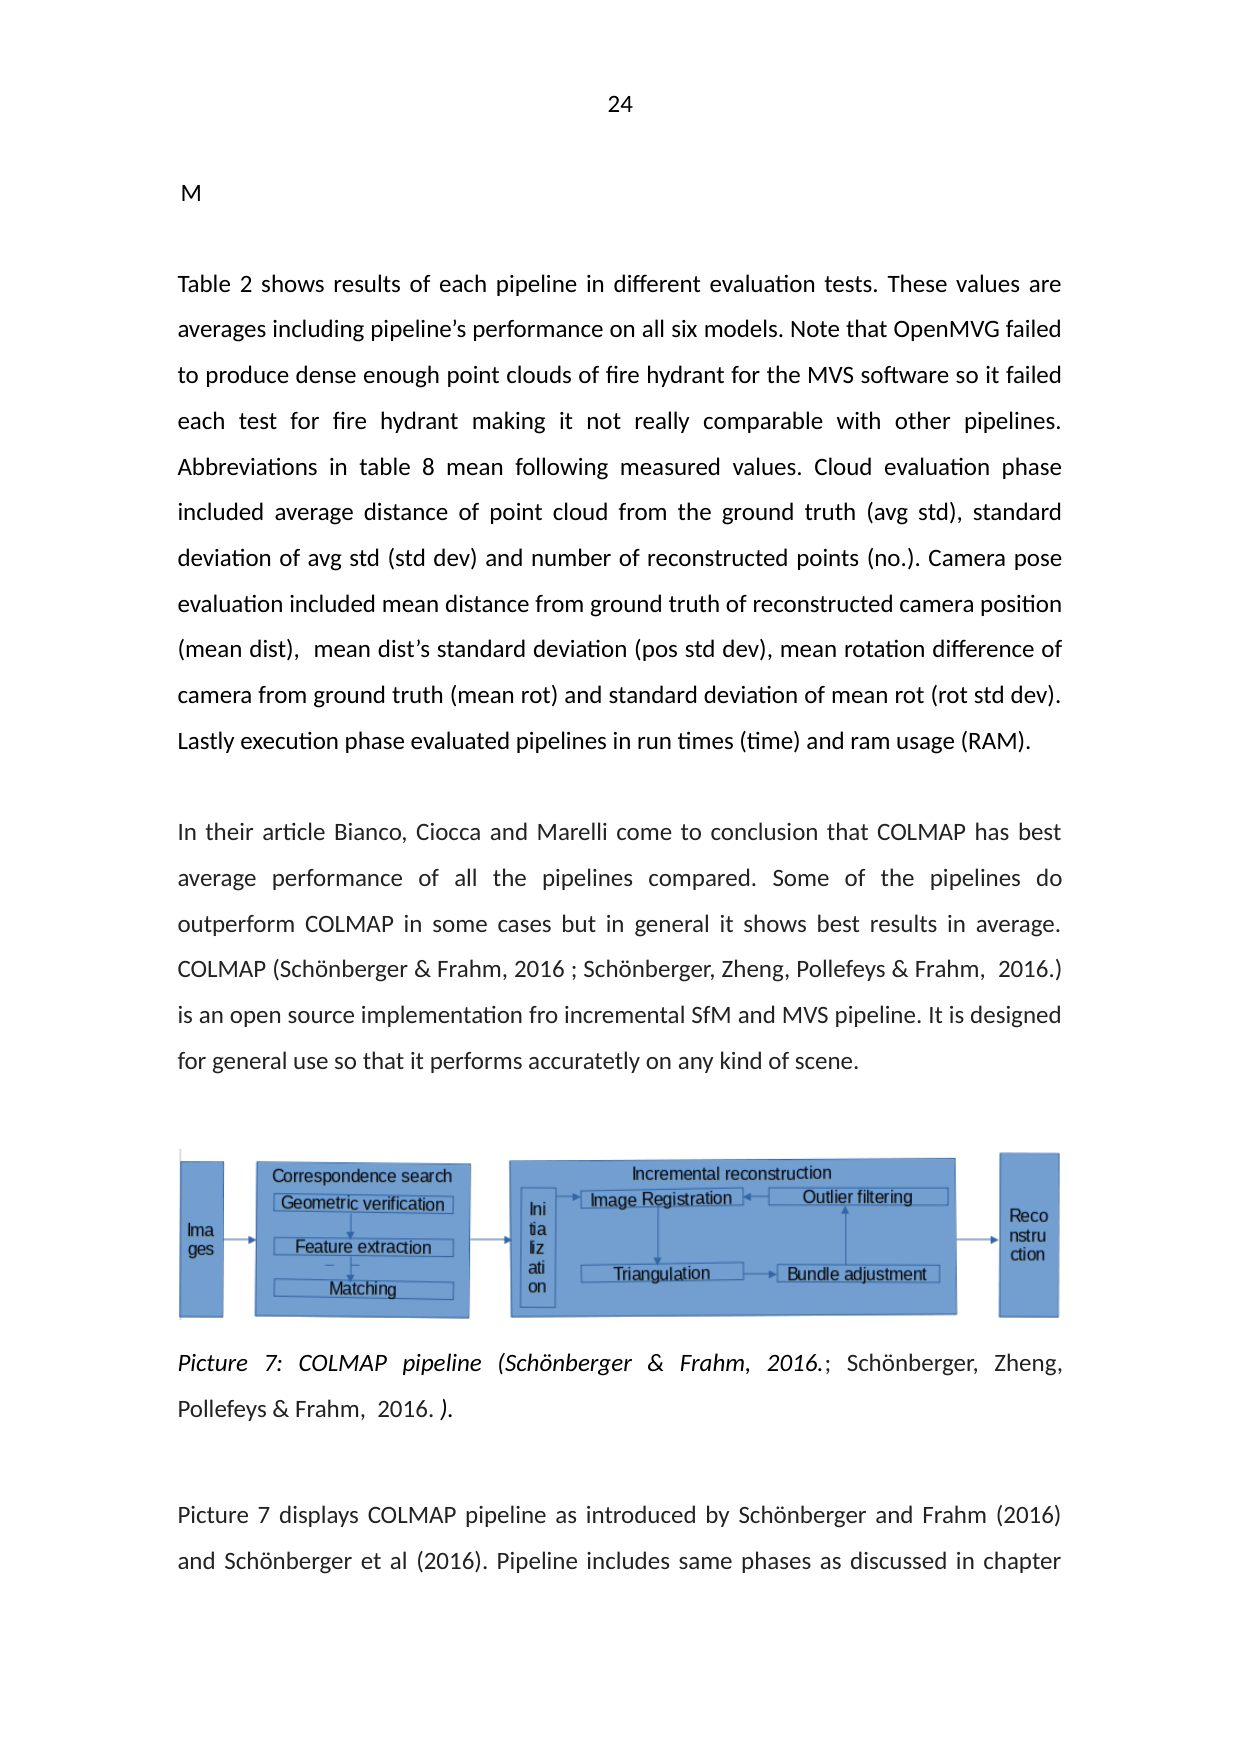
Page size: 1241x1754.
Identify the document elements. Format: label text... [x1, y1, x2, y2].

table_cell [621, 177, 709, 222]
table_cell [268, 177, 356, 222]
table_cell [798, 177, 886, 222]
text Table 2 shows results of each pipeline in different evaluation tests. These values are averages including pipeline’s performance on all six models. Note that OpenMVG failed to produce dense enough point clouds of fire hydrant for the MVS software so it failed each test for fire hydrant making it not really comparable with other pipelines. Abbreviations in table 8 mean following measured values. Cloud evaluation phase included average distance of point cloud from the ground truth (avg std), standard deviation of avg std (std dev) and number of reconstructed points (no.). Camera pose evaluation included mean distance from ground truth of reconstructed camera position (mean dist), mean dist’s standard deviation (pos std dev), mean rotation difference of camera from ground truth (mean rot) and standard deviation of mean rot (rot std dev). Lastly execution phase evaluated pipelines in run times (time) and ram usage (RAM). [177, 268, 1063, 756]
text In their article Bianco, Ciocca and Marelli come to conclusion that COLMAP has best average performance of all the pipelines compared. Some of the pipelines do outperform COLMAP in some cases but in general it shows best results in average. COLMAP (Schönberger & Frahm, 2016 ; Schönberger, Zheng, Pollefeys & Frahm, 2016.) is an open source implementation fro incremental SfM and MVS pipeline. It is designed for general use so that it performs accuratetly on any kind of scene. [177, 816, 1063, 1076]
table_cell M [177, 177, 267, 222]
text Picture 7: COLMAP pipeline (Schönberger & Frahm, 2016.; Schönberger, Zheng, Pollefeys & Frahm, 2016. ). [177, 1320, 1063, 1423]
table_cell [975, 177, 1063, 222]
text Picture 7 displays COLMAP pipeline as introduced by Schönberger and Frahm (2016) and Schönberger et al (2016). Pipeline includes same phases as discussed in chapter [177, 1499, 1063, 1576]
picture [177, 1149, 1063, 1320]
table_cell [356, 177, 444, 222]
table_cell [444, 177, 533, 222]
table_cell [709, 177, 798, 222]
table_cell [886, 177, 974, 222]
table_cell [533, 177, 621, 222]
